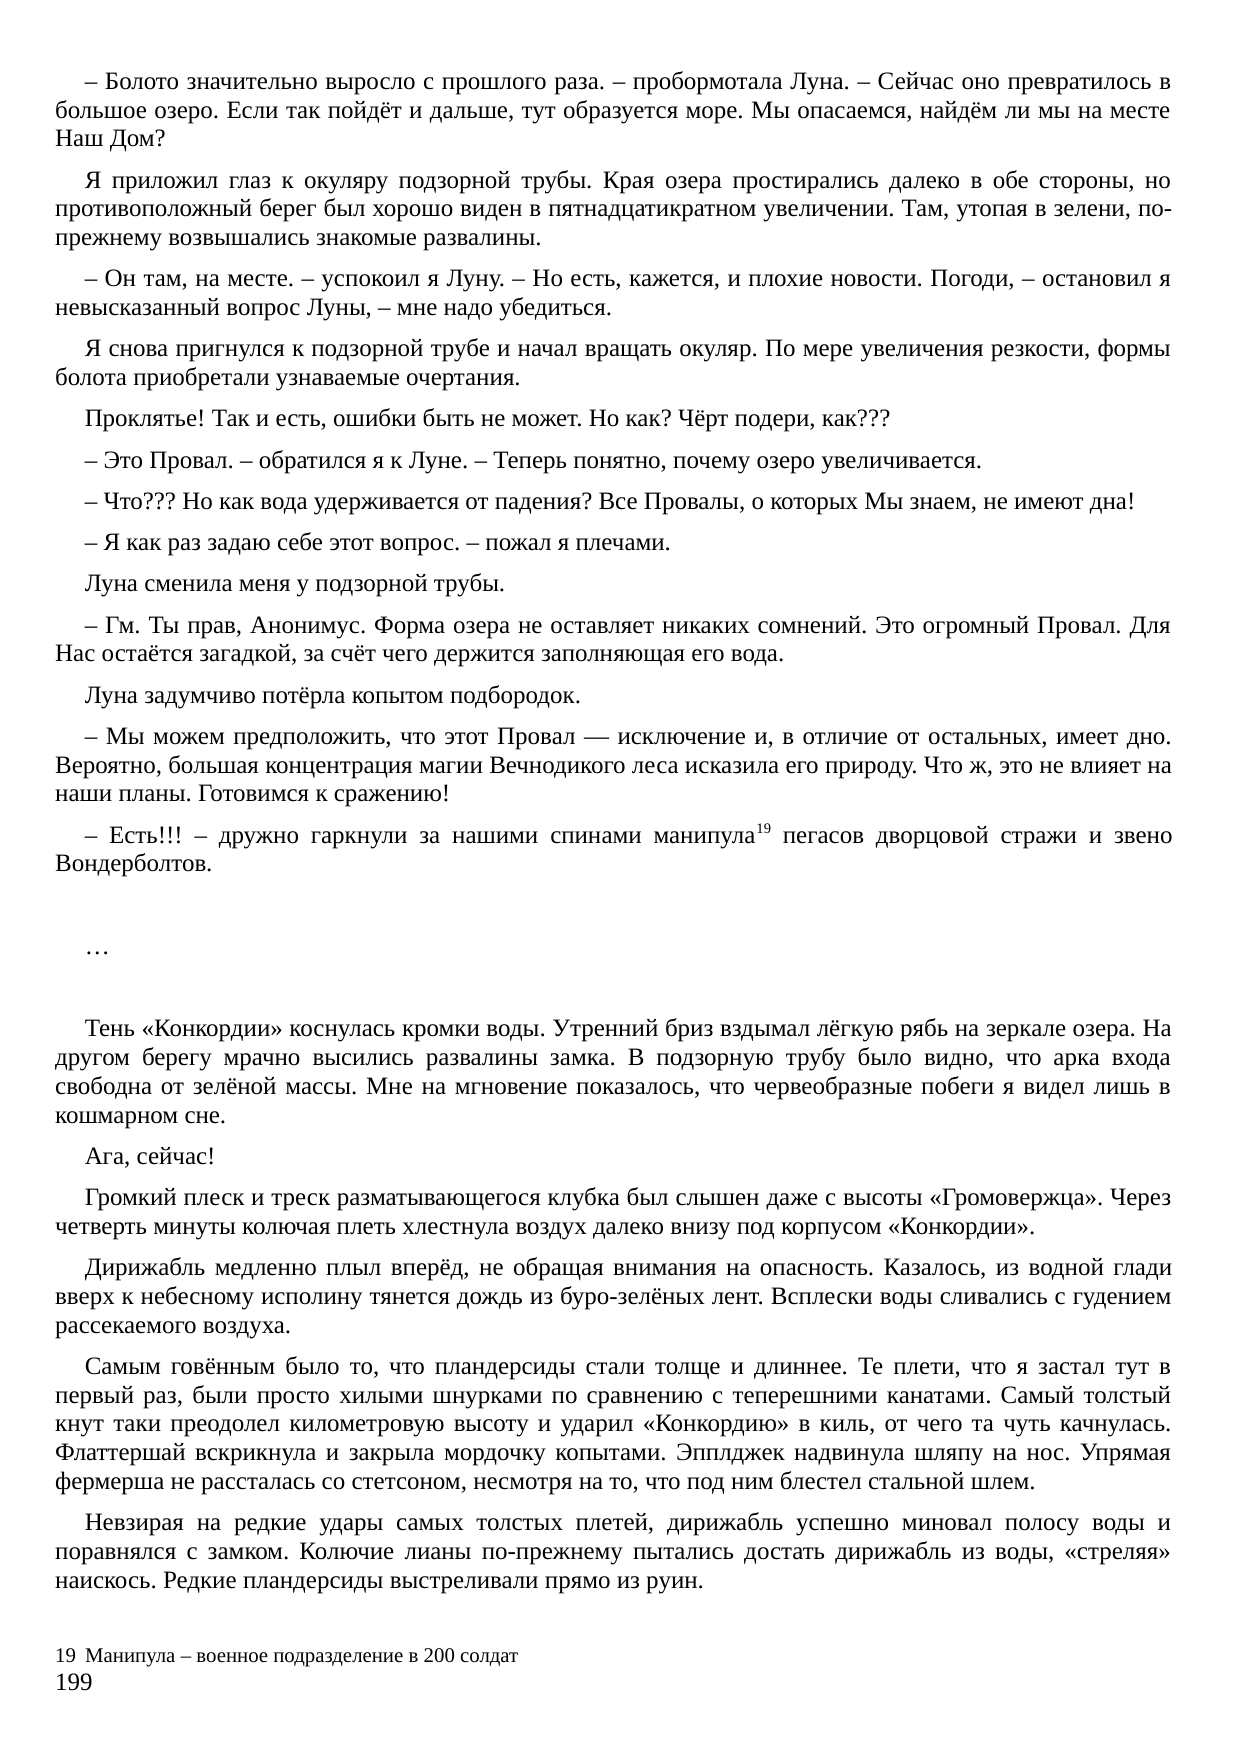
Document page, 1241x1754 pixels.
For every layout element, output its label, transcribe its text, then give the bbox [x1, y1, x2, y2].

text Я снова пригнулся к подзорной трубе и начал вращать окуляр. По мере увеличения резкости, формы болота приобретали узнаваемые очертания. [55, 333, 1173, 391]
text Луна сменила меня у подзорной трубы. [55, 568, 1173, 597]
text – Есть!!! – дружно гаркнули за нашими спинами манипула пегасов дворцовой стражи и звено Вондерболтов. [55, 820, 1173, 877]
text Дирижабль медленно плыл вперёд, не обращая внимания на опасность. Казалось, из водной глади вверх к небесному исполину тянется дождь из буро-зелёных лент. Всплески воды сливались с гудением рассекаемого воздуха. [55, 1252, 1173, 1338]
text Самым говённым было то, что пландерсиды стали толще и длиннее. Те плети, что я застал тут в первый раз, были просто хилыми шнурками по сравнению с теперешними канатами. Самый толстый кнут таки преодолел километровую высоту и ударил «Конкордию» в киль, от чего та чуть качнулась. Флаттершай вскрикнула и закрыла мордочку копытами. Эпплджек надвинула шляпу на нос. Упрямая фермерша не рассталась со стетсоном, несмотря на то, что под ним блестел стальной шлем. [55, 1351, 1173, 1495]
text Манипула – военное подразделение в 200 солдат [55, 1642, 1173, 1667]
text – Я как раз задаю себе этот вопрос. – пожал я плечами. [55, 527, 1173, 556]
text – Мы можем предположить, что этот Провал — исключение и, в отличие от остальных, имеет дно. Вероятно, большая концентрация магии Вечнодикого леса исказила его природу. Что ж, это не влияет на наши планы. Готовимся к сражению! [55, 721, 1173, 807]
text Ага, сейчас! [55, 1141, 1173, 1170]
text Луна задумчиво потёрла копытом подбородок. [55, 680, 1173, 708]
text – Болото значительно выросло с прошлого раза. – пробормотала Луна. – Сейчас оно превратилось в большое озеро. Если так пойдёт и дальше, тут образуется море. Мы опасаемся, найдём ли мы на месте Наш Дом? [55, 66, 1173, 152]
text Тень «Конкордии» коснулась кромки воды. Утренний бриз вздымал лёгкую рябь на зеркале озера. На другом берегу мрачно высились развалины замка. В подзорную трубу было видно, что арка входа свободна от зелёной массы. Мне на мгновение показалось, что червеобразные побеги я видел лишь в кошмарном сне. [55, 1013, 1173, 1128]
text Невзирая на редкие удары самых толстых плетей, дирижабль успешно миновал полосу воды и поравнялся с замком. Колючие лианы по-прежнему пытались достать дирижабль из воды, «стреляя» наискось. Редкие пландерсиды выстреливали прямо из руин. [55, 1507, 1173, 1593]
text – Он там, на месте. – успокоил я Луну. – Но есть, кажется, и плохие новости. Погоди, – остановил я невысказанный вопрос Луны, – мне надо убедиться. [55, 263, 1173, 321]
text Проклятье! Так и есть, ошибки быть не может. Но как? Чёрт подери, как??? [55, 403, 1173, 432]
text – Это Провал. – обратился я к Луне. – Теперь понятно, почему озеро увеличивается. [55, 445, 1173, 473]
text – Что??? Но как вода удерживается от падения? Все Провалы, о которых Мы знаем, не имеют дна! [55, 486, 1173, 515]
text – Гм. Ты прав, Анонимус. Форма озера не оставляет никаких сомнений. Это огромный Провал. Для Нас остаётся загадкой, за счёт чего держится заполняющая его вода. [55, 610, 1173, 667]
text Я приложил глаз к окуляру подзорной трубы. Края озера простирались далеко в обе стороны, но противоположный берег был хорошо виден в пятнадцатикратном увеличении. Там, утопая в зелени, по-прежнему возвышались знакомые развалины. [55, 165, 1173, 251]
text … [55, 931, 1173, 960]
text Громкий плеск и треск разматывающегося клубка был слышен даже с высоты «Громовержца». Через четверть минуты колючая плеть хлестнула воздух далеко внизу под корпусом «Конкордии». [55, 1182, 1173, 1240]
